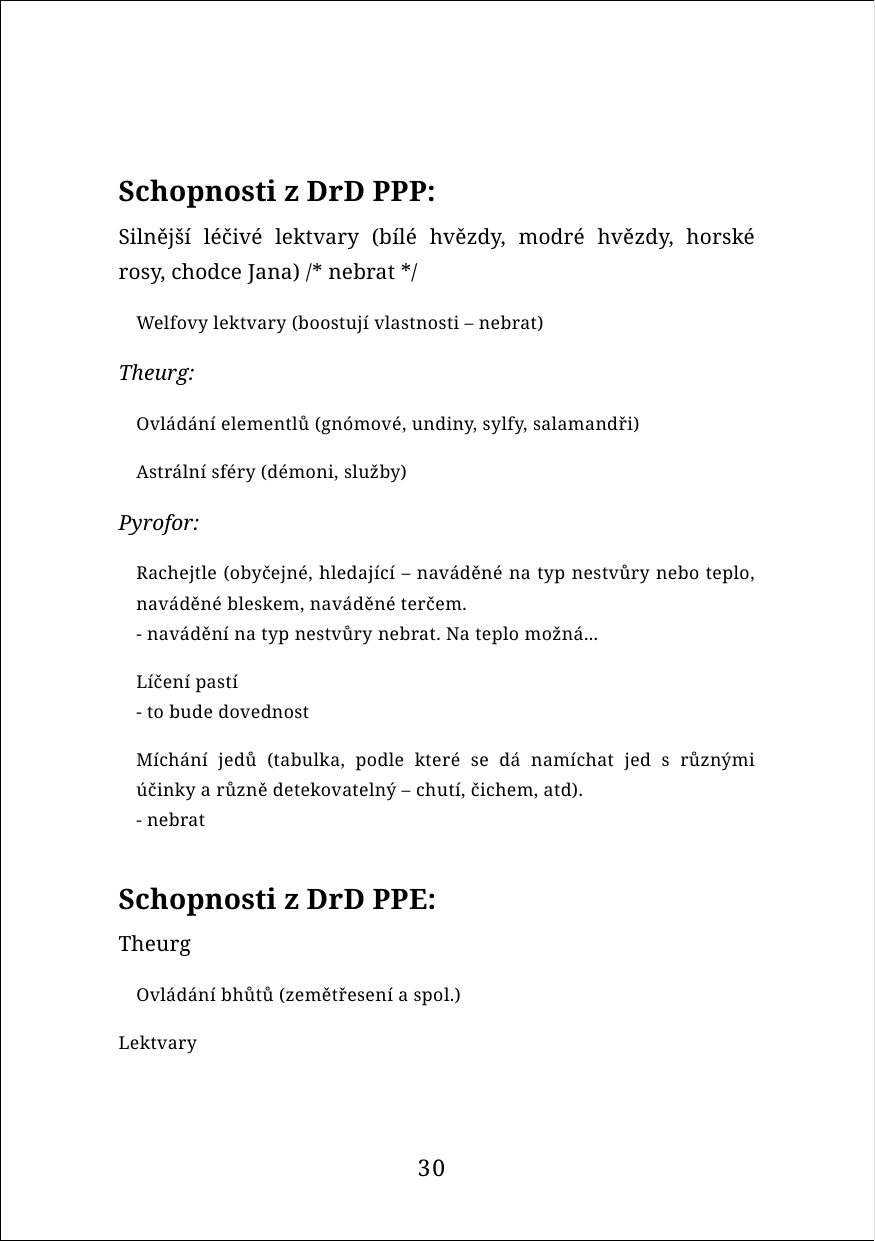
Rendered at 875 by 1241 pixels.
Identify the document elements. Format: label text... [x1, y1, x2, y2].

text Theurg [118, 929, 756, 958]
text Ovládání bhůtů (zemětřesení a spol.) [136, 983, 756, 1007]
text Líčení pastí - to bude dovednost [136, 669, 756, 723]
text Pyrofor: [118, 508, 756, 536]
text Ovládání elementlů (gnómové, undiny, sylfy, salamandři) [136, 412, 756, 436]
subtitle Schopnosti z DrD PPE: [118, 879, 756, 918]
text Míchání jedů (tabulka, podle které se dá namíchat jed s různými účinky a různě detekovatelný – chutí, čichem, atd). - nebrat [136, 747, 756, 832]
text Astrální sféry (démoni, služby) [136, 460, 756, 484]
text Silnější léčivé lektvary (bílé hvězdy, modré hvězdy, horské rosy, chodce Jana) /* nebrat */ [118, 222, 756, 286]
text Lektvary [118, 1031, 756, 1055]
text Welfovy lektvary (boostují vlastnosti – nebrat) [136, 311, 756, 335]
subtitle Schopnosti z DrD PPP: [118, 172, 756, 210]
text Rachejtle (obyčejné, hledající – naváděné na typ nestvůry nebo teplo, naváděné bleskem, naváděné terčem. - navádění na typ nestvůry nebrat. Na teplo možná... [136, 561, 756, 645]
text Theurg: [118, 358, 756, 387]
